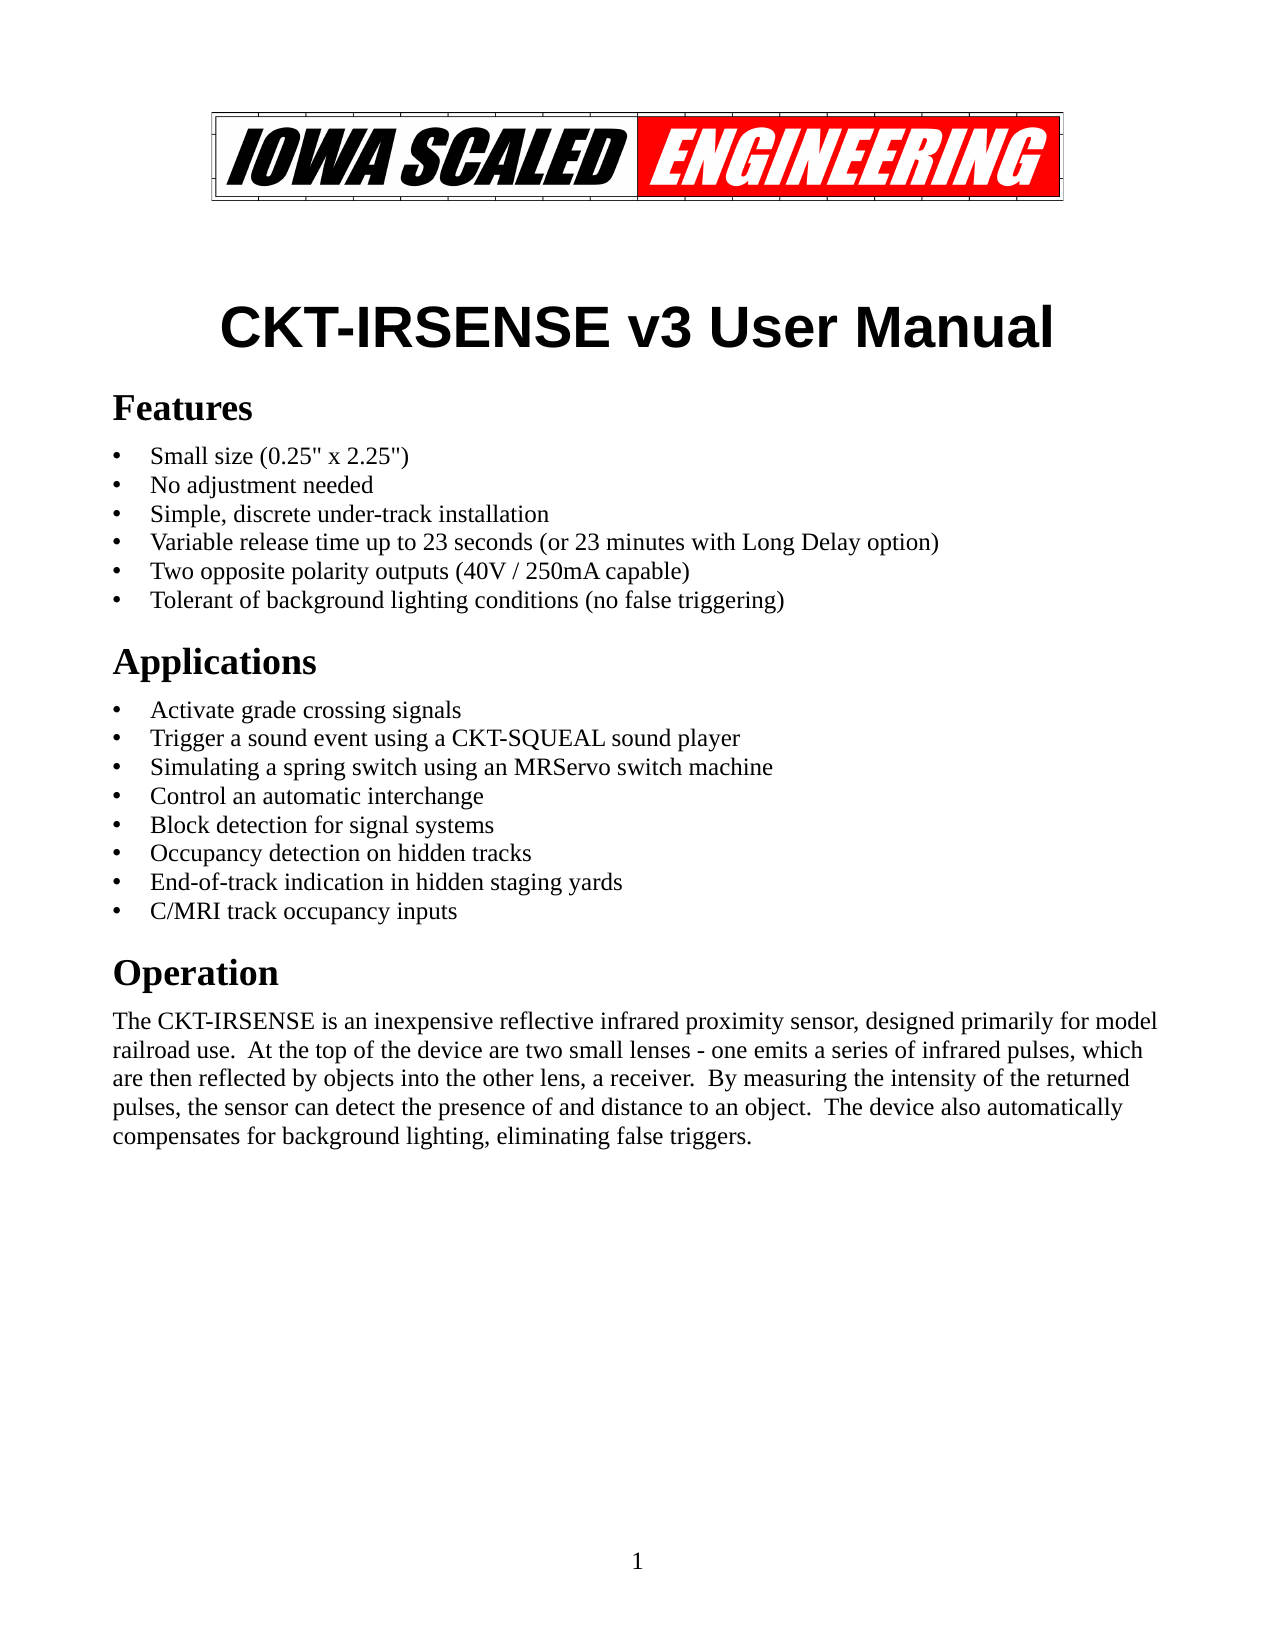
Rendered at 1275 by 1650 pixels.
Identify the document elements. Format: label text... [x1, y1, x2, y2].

list Control an automatic interchange [112, 781, 1162, 810]
list Simulating a spring switch using an MRServo switch machine [112, 752, 1162, 781]
list Occupancy detection on hidden tracks [112, 838, 1162, 867]
text The CKT-IRSENSE is an inexpensive reflective infrared proximity sensor, designed primarily for model railroad use. At the top of the device are two small lenses - one emits a series of infrared pulses, which are then reflected by objects into the other lens, a receiver. By measuring the intensity of the returned pulses, the sensor can detect the presence of and distance to an object. The device also automatically compensates for background lighting, eliminating false triggers. [112, 1006, 1162, 1150]
list Simple, discrete under-track installation [112, 499, 1162, 527]
list Two opposite polarity outputs (40V / 250mA capable) [112, 556, 1162, 585]
list Block detection for signal systems [112, 810, 1162, 838]
list Trigger a sound event using a CKT-SQUEAL sound player [112, 723, 1162, 752]
list Small size (0.25" x 2.25") [112, 441, 1162, 470]
list No adjustment needed [112, 470, 1162, 499]
list Variable release time up to 23 seconds (or 23 minutes with Long Delay option) [112, 527, 1162, 556]
list Activate grade crossing signals [112, 695, 1162, 723]
subtitle Features [112, 385, 1162, 429]
subtitle Operation [112, 950, 1162, 993]
title CKT-IRSENSE v3 User Manual [112, 293, 1162, 360]
picture [211, 112, 1064, 201]
list C/MRI track occupancy inputs [112, 896, 1162, 925]
list End-of-track indication in hidden staging yards [112, 867, 1162, 896]
list Tolerant of background lighting conditions (no false triggering) [112, 585, 1162, 614]
subtitle Applications [112, 639, 1162, 682]
